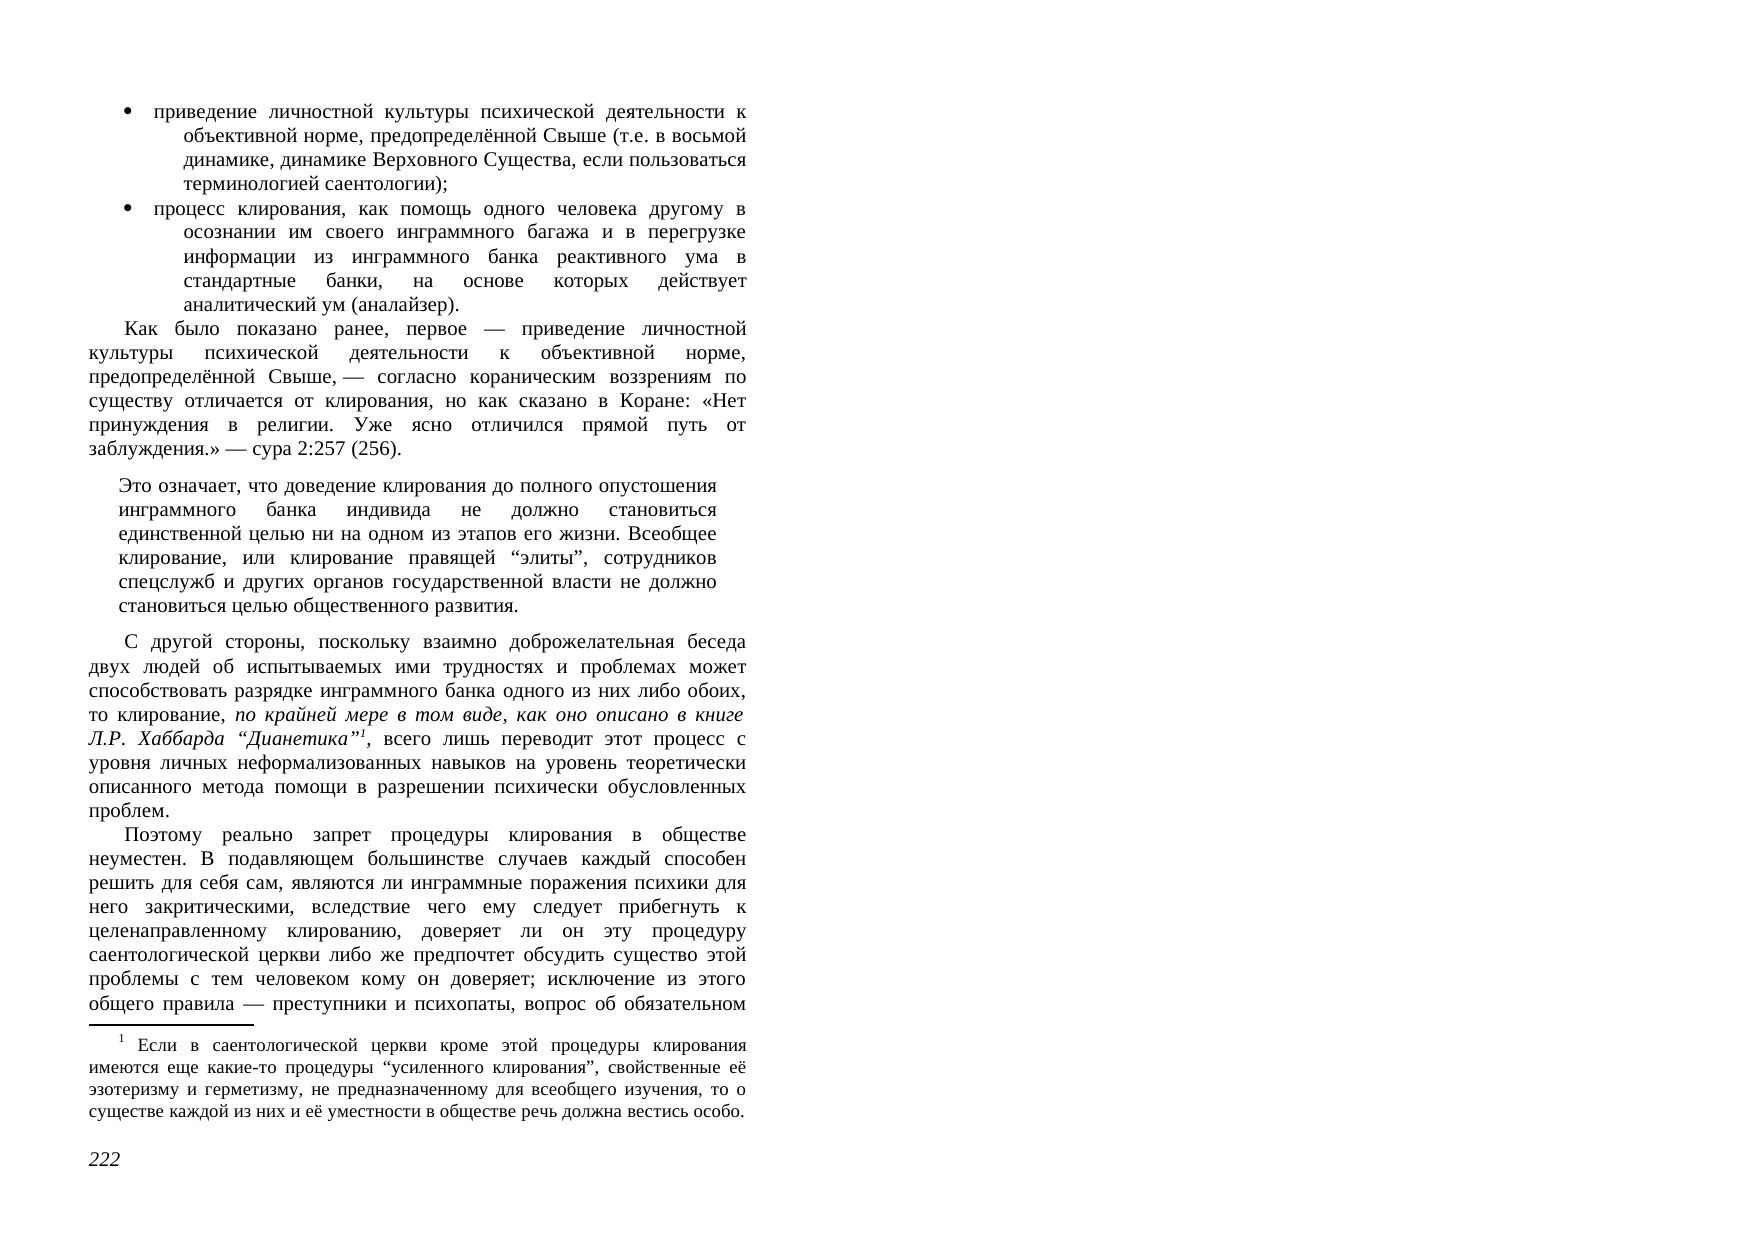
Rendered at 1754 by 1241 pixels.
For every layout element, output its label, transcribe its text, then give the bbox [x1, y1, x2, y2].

text Это означает, что доведение клирования до полного опустошения инграммного банка индивида не должно становиться единственной целью ни на одном из этапов его жизни. Всеобщее клирование, или клирование правящей “элиты”, сотрудников спецслужб и других органов государственной власти не должно становиться целью общественного развития. [118, 472, 717, 617]
list приведение личностной культуры психической деятельности к объективной норме, предопределённой Свыше (т.е. в восьмой динамике, динамике Верховного Существа, если пользоваться терминологией саентологии); [124, 99, 747, 195]
text Поэтому реально запрет процедуры клирования в обществе неуместен. В подавляющем большинстве случаев каждый способен решить для себя сам, являются ли инграммные поражения психики для него закритическими, вследствие чего ему следует прибегнуть к целенаправленному клированию, доверяет ли он эту процедуру саентологической церкви либо же предпочтет обсудить существо этой проблемы с тем человеком кому он доверяет; исключение из этого общего правила — преступники и психопаты, вопрос об обязательном [89, 822, 747, 1014]
text С другой стороны, поскольку взаимно доброжелательная беседа двух людей об испытываемых ими трудностях и проблемах может способствовать разрядке инграммного банка одного из них либо обоих, то клирование, по крайней мере в том виде, как оно описано в книге Л.Р. Хаббарда “Дианетика”, всего лишь переводит этот процесс с уровня личных неформализованных навыков на уровень теоретически описанного метода помощи в разрешении психически обусловленных проблем. [89, 629, 747, 822]
list процесс клирования, как помощь одного человека другому в осознании им своего инграммного багажа и в перегрузке информации из инграммного банка реактивного ума в стандартные банки, на основе которых действует аналитический ум (аналайзер). [124, 195, 747, 316]
text Если в саентологической церкви кроме этой процедуры клирования имеются еще какие-то процедуры “усиленного клирования”, свойственные её эзотеризму и герметизму, не предназначенному для всеобщего изучения, то о существе каждой из них и её уместности в обществе речь должна вестись особо. [89, 1031, 747, 1122]
text Как было показано ранее, первое — приведение личностной культуры психической деятельности к объективной норме, предопределённой Свыше, — согласно кораническим воззрениям по существу отличается от клирования, но как сказано в Коране: «Нет принуждения в религии. Уже ясно отличился прямой путь от заблуждения.» — сура 2:257 (256). [89, 316, 747, 460]
